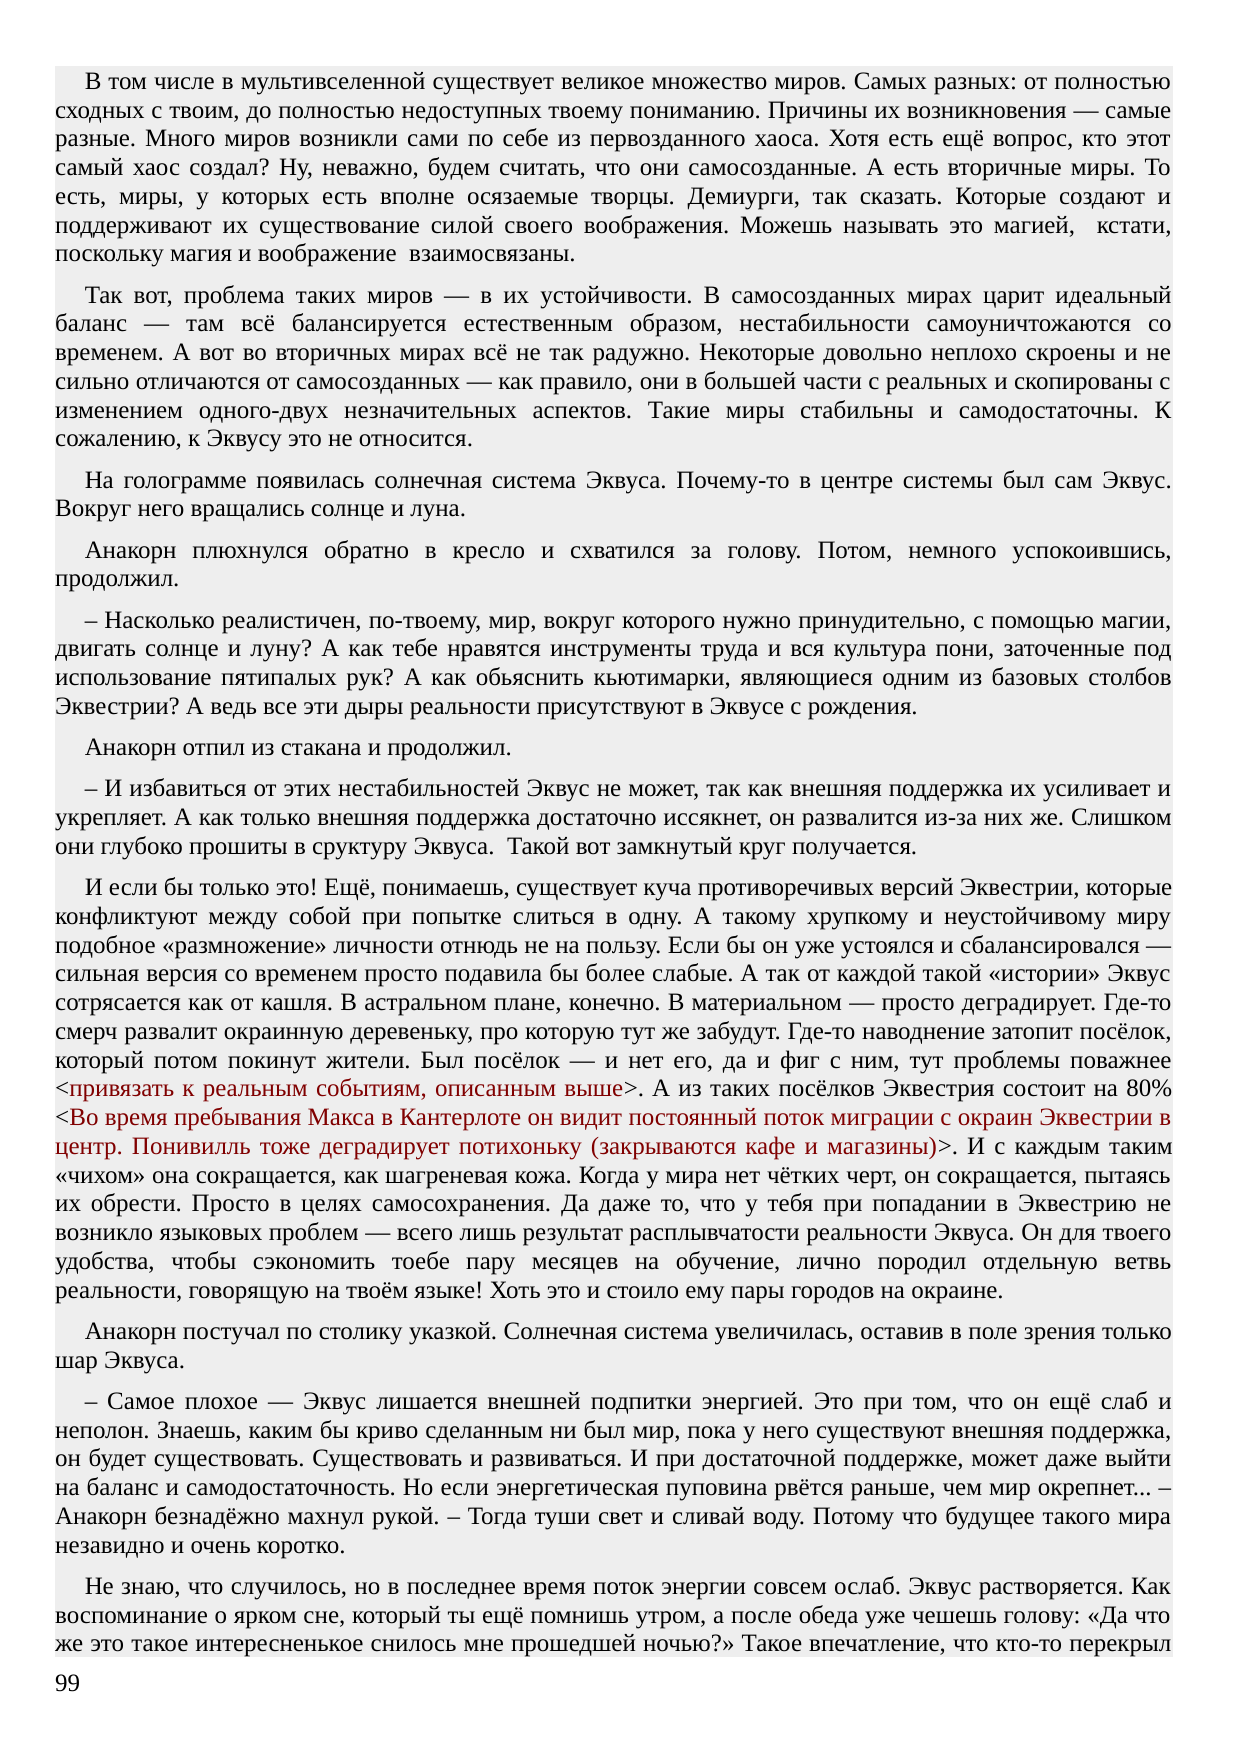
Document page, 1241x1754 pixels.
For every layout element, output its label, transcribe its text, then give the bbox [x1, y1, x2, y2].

text Анакорн постучал по столику указкой. Солнечная система увеличилась, оставив в поле зрения только шар Эквуса. [55, 1316, 1173, 1373]
text Так вот, проблема таких миров — в их устойчивости. В самосозданных мирах царит идеальный баланс — там всё балансируется естественным образом, нестабильности самоуничтожаются со временем. А вот во вторичных мирах всё не так радужно. Некоторые довольно неплохо скроены и не сильно отличаются от самосозданных — как правило, они в большей части с реальных и скопированы с изменением одного-двух незначительных аспектов. Такие миры стабильны и самодостаточны. К сожалению, к Эквусу это не относится. [55, 280, 1173, 452]
text Анакорн отпил из стакана и продолжил. [55, 732, 1173, 761]
text – Самое плохое — Эквус лишается внешней подпитки энергией. Это при том, что он ещё слаб и неполон. Знаешь, каким бы криво сделанным ни был мир, пока у него существуют внешняя поддержка, он будет существовать. Существовать и развиваться. И при достаточной поддержке, может даже выйти на баланс и самодостаточность. Но если энергетическая пуповина рвётся раньше, чем мир окрепнет... – Анакорн безнадёжно махнул рукой. – Тогда туши свет и сливай воду. Потому что будущее такого мира незавидно и очень коротко. [55, 1386, 1173, 1558]
text И если бы только это! Ещё, понимаешь, существует куча противоречивых версий Эквестрии, которые конфликтуют между собой при попытке слиться в одну. А такому хрупкому и неустойчивому миру подобное «размножение» личности отнюдь не на пользу. Если бы он уже устоялся и сбалансировался — сильная версия со временем просто подавила бы более слабые. А так от каждой такой «истории» Эквус сотрясается как от кашля. В астральном плане, конечно. В материальном — просто деградирует. Где-то смерч развалит окраинную деревеньку, про которую тут же забудут. Где-то наводнение затопит посёлок, который потом покинут жители. Был посёлок — и нет его, да и фиг с ним, тут проблемы поважнее <привязать к реальным событиям, описанным выше>. А из таких посёлков Эквестрия состоит на 80% <Во время пребывания Макса в Кантерлоте он видит постоянный поток миграции с окраин Эквестрии в центр. Понивилль тоже деградирует потихоньку (закрываются кафе и магазины)>. И с каждым таким «чихом» она сокращается, как шагреневая кожа. Когда у мира нет чётких черт, он сокращается, пытаясь их обрести. Просто в целях самосохранения. Да даже то, что у тебя при попадании в Эквестрию не возникло языковых проблем — всего лишь результат расплывчатости реальности Эквуса. Он для твоего удобства, чтобы сэкономить тоебе пару месяцев на обучение, лично породил отдельную ветвь реальности, говорящую на твоём языке! Хоть это и стоило ему пары городов на окраине. [55, 872, 1173, 1303]
text Анакорн плюхнулся обратно в кресло и схватился за голову. Потом, немного успокоившись, продолжил. [55, 535, 1173, 592]
text Не знаю, что случилось, но в последнее время поток энергии совсем ослаб. Эквус растворяется. Как воспоминание о ярком сне, который ты ещё помнишь утром, а после обеда уже чешешь голову: «Да что же это такое интересненькое снилось мне прошедшей ночью?» Такое впечатление, что кто-то перекрыл [55, 1571, 1173, 1657]
text – Насколько реалистичен, по-твоему, мир, вокруг которого нужно принудительно, с помощью магии, двигать солнце и луну? А как тебе нравятся инструменты труда и вся культура пони, заточенные под использование пятипалых рук? А как обьяснить кьютимарки, являющиеся одним из базовых столбов Эквестрии? А ведь все эти дыры реальности присутствуют в Эквусе с рождения. [55, 605, 1173, 720]
text На голограмме появилась солнечная система Эквуса. Почему-то в центре системы был сам Эквус. Вокруг него вращались солнце и луна. [55, 465, 1173, 522]
text – И избавиться от этих нестабильностей Эквус не может, так как внешняя поддержка их усиливает и укрепляет. А как только внешняя поддержка достаточно иссякнет, он развалится из-за них же. Слишком они глубоко прошиты в сруктуру Эквуса. Такой вот замкнутый круг получается. [55, 773, 1173, 860]
text В том числе в мультивселенной существует великое множество миров. Самых разных: от полностью сходных с твоим, до полностью недоступных твоему пониманию. Причины их возникновения — самые разные. Много миров возникли сами по себе из первозданного хаоса. Хотя есть ещё вопрос, кто этот самый хаос создал? Ну, неважно, будем считать, что они самосозданные. А есть вторичные миры. То есть, миры, у которых есть вполне осязаемые творцы. Демиурги, так сказать. Которые создают и поддерживают их существование силой своего воображения. Можешь называть это магией, кстати, поскольку магия и воображение взаимосвязаны. [55, 66, 1173, 267]
